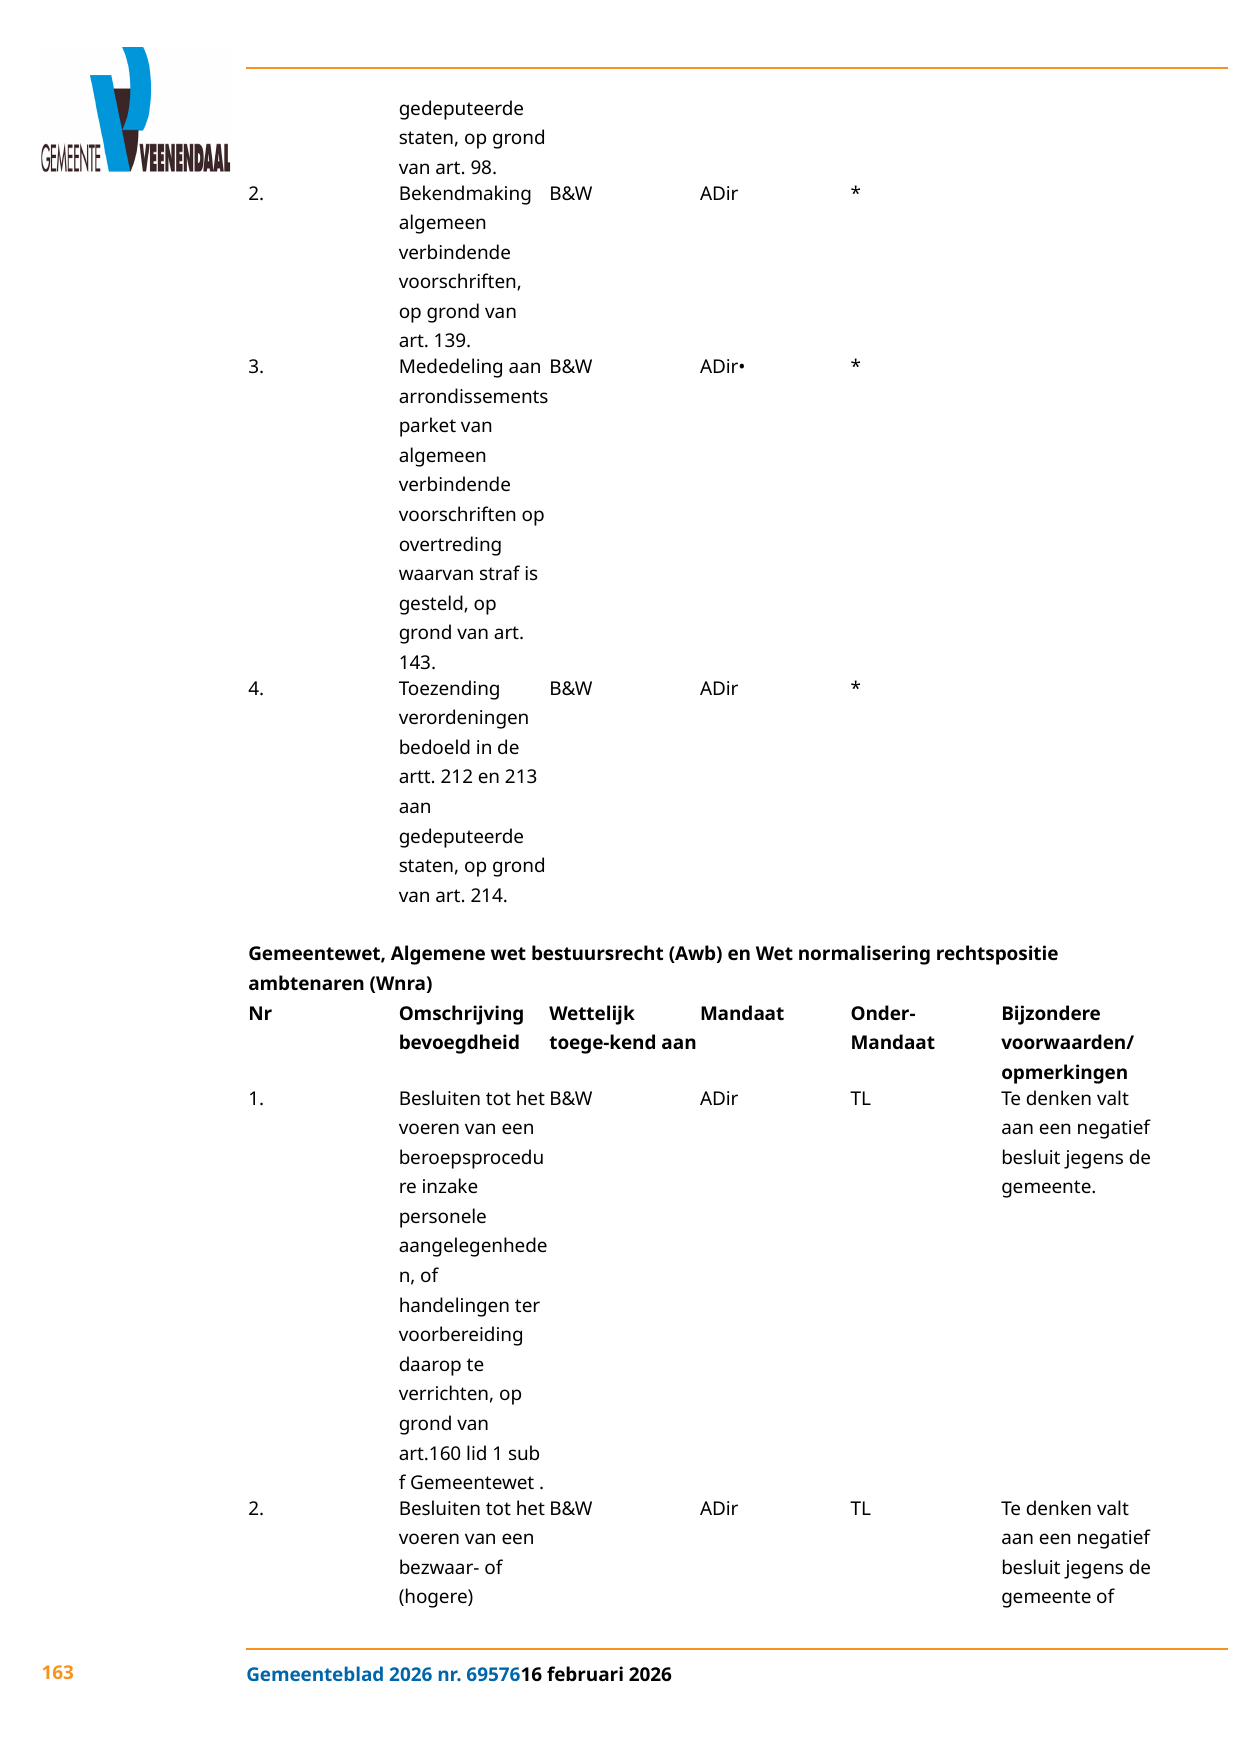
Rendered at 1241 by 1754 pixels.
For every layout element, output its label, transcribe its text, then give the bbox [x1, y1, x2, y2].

table_cell [1001, 95, 1152, 180]
table_header Bijzondere voorwaarden/ opmerkingen [1001, 1000, 1152, 1085]
table_cell 2. [248, 180, 398, 353]
table_cell [700, 95, 850, 180]
table_cell [549, 95, 700, 180]
table_cell [850, 95, 1001, 180]
picture [41, 47, 130, 172]
table_cell [1001, 180, 1152, 353]
table_cell ADir• [700, 353, 850, 675]
table_cell [248, 95, 398, 180]
text Gemeentewet, Algemene wet bestuursrecht (Awb) en Wet normalisering rechtspositie ambtenaren (Wnra) [248, 941, 1152, 996]
table_cell B&W [549, 1085, 700, 1495]
table_header Wettelijk toege-kend aan [549, 1000, 700, 1085]
table_cell Bekendmaking algemeen verbindende voorschriften, op grond van art. 139. [399, 180, 549, 353]
table_cell * [850, 180, 1001, 353]
table_cell ADir [700, 1085, 850, 1495]
table_cell 4. [248, 675, 398, 908]
table_cell Besluiten tot het voeren van een bezwaar- of (hogere) [399, 1495, 549, 1609]
picture [123, 47, 231, 172]
table_header Omschrijving bevoegdheid [399, 1000, 549, 1085]
table_cell 2. [248, 1495, 398, 1609]
table_cell * [850, 353, 1001, 675]
table_cell ADir [700, 1495, 850, 1609]
table_cell ADir [700, 180, 850, 353]
table_cell Te denken valt aan een negatief besluit jegens de gemeente. [1001, 1085, 1152, 1495]
table_header Mandaat [700, 1000, 850, 1085]
table_header Nr [248, 1000, 398, 1085]
table_cell [1001, 353, 1152, 675]
table_cell B&W [549, 675, 700, 908]
table_cell TL [850, 1085, 1001, 1495]
table_cell B&W [549, 1495, 700, 1609]
table_cell 3. [248, 353, 398, 675]
table_header Onder- Mandaat [850, 1000, 1001, 1085]
table_cell B&W [549, 180, 700, 353]
table_cell Toezending verordeningen bedoeld in de artt. 212 en 213 aan gedeputeerde staten, op grond van art. 214. [399, 675, 549, 908]
table_cell Besluiten tot het voeren van een beroepsprocedure inzake personele aangelegenheden, of handelingen ter voorbereiding daarop te verrichten, op grond van art.160 lid 1 sub f Gemeentewet . [399, 1085, 549, 1495]
table_cell 1. [248, 1085, 398, 1495]
table_cell [1001, 675, 1152, 908]
table_cell B&W [549, 353, 700, 675]
table_cell Te denken valt aan een negatief besluit jegens de gemeente of [1001, 1495, 1152, 1609]
table_cell ADir [700, 675, 850, 908]
table_cell Mededeling aan arrondissementsparket van algemeen verbindende voorschriften op overtreding waarvan straf is gesteld, op grond van art. 143. [399, 353, 549, 675]
table_cell * [850, 675, 1001, 908]
table_cell gedeputeerde staten, op grond van art. 98. [399, 95, 549, 180]
table_cell TL [850, 1495, 1001, 1609]
